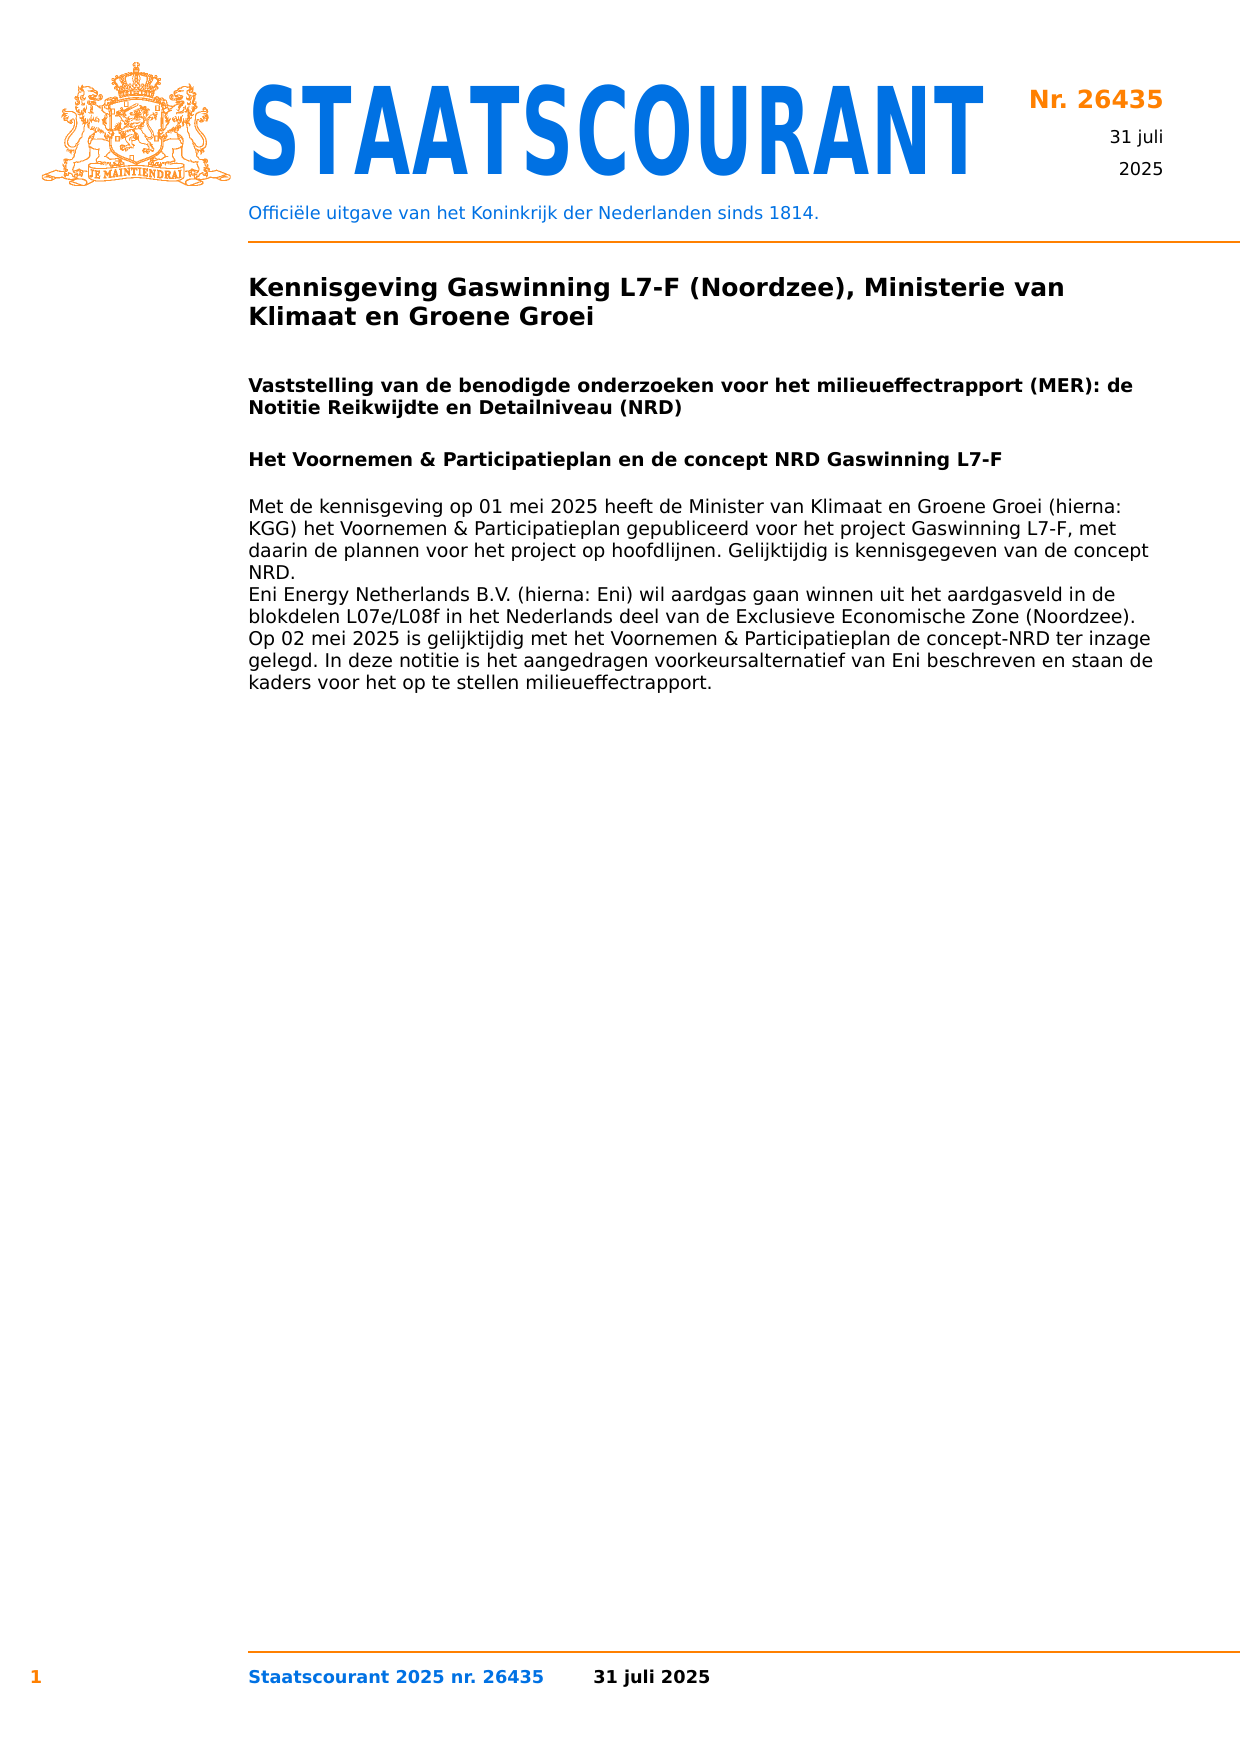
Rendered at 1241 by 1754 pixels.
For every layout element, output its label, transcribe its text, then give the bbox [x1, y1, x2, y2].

table_cell 2025 [998, 153, 1240, 203]
table_header [25, 62, 248, 241]
table_cell Officiële uitgave van het Koninkrijk der Nederlanden sinds 1814. [248, 203, 1240, 241]
text Vaststelling van de benodigde onderzoeken voor het milieueffectrapport (MER): de Notitie Reikwijdte en Detailniveau (NRD) [248, 375, 1163, 419]
text Met de kennisgeving op 01 mei 2025 heeft de Minister van Klimaat en Groene Groei (hierna: KGG) het Voornemen & Participatieplan gepubliceerd voor het project Gaswinning L7-F, met daarin de plannen voor het project op hoofdlijnen. Gelijktijdig is kennisgegeven van de concept NRD. [248, 496, 1163, 584]
text Eni Energy Netherlands B.V. (hierna: Eni) wil aardgas gaan winnen uit het aardgasveld in de blokdelen L07e/L08f in het Nederlands deel van de Exclusieve Economische Zone (Noordzee). [248, 584, 1163, 628]
table_header STAATSCOURANT [248, 62, 998, 203]
table_cell 31 juli [998, 121, 1240, 153]
table_header Nr. 26435 [998, 62, 1240, 121]
subtitle Kennisgeving Gaswinning L7-F (Noordzee), Ministerie van Klimaat en Groene Groei [248, 273, 1163, 331]
picture [41, 62, 231, 186]
subtitle Het Voornemen & Participatieplan en de concept NRD Gaswinning L7-F [248, 449, 1163, 471]
text Op 02 mei 2025 is gelijktijdig met het Voornemen & Participatieplan de concept-NRD ter inzage gelegd. In deze notitie is het aangedragen voorkeursalternatief van Eni beschreven en staan de kaders voor het op te stellen milieueffectrapport. [248, 628, 1163, 694]
